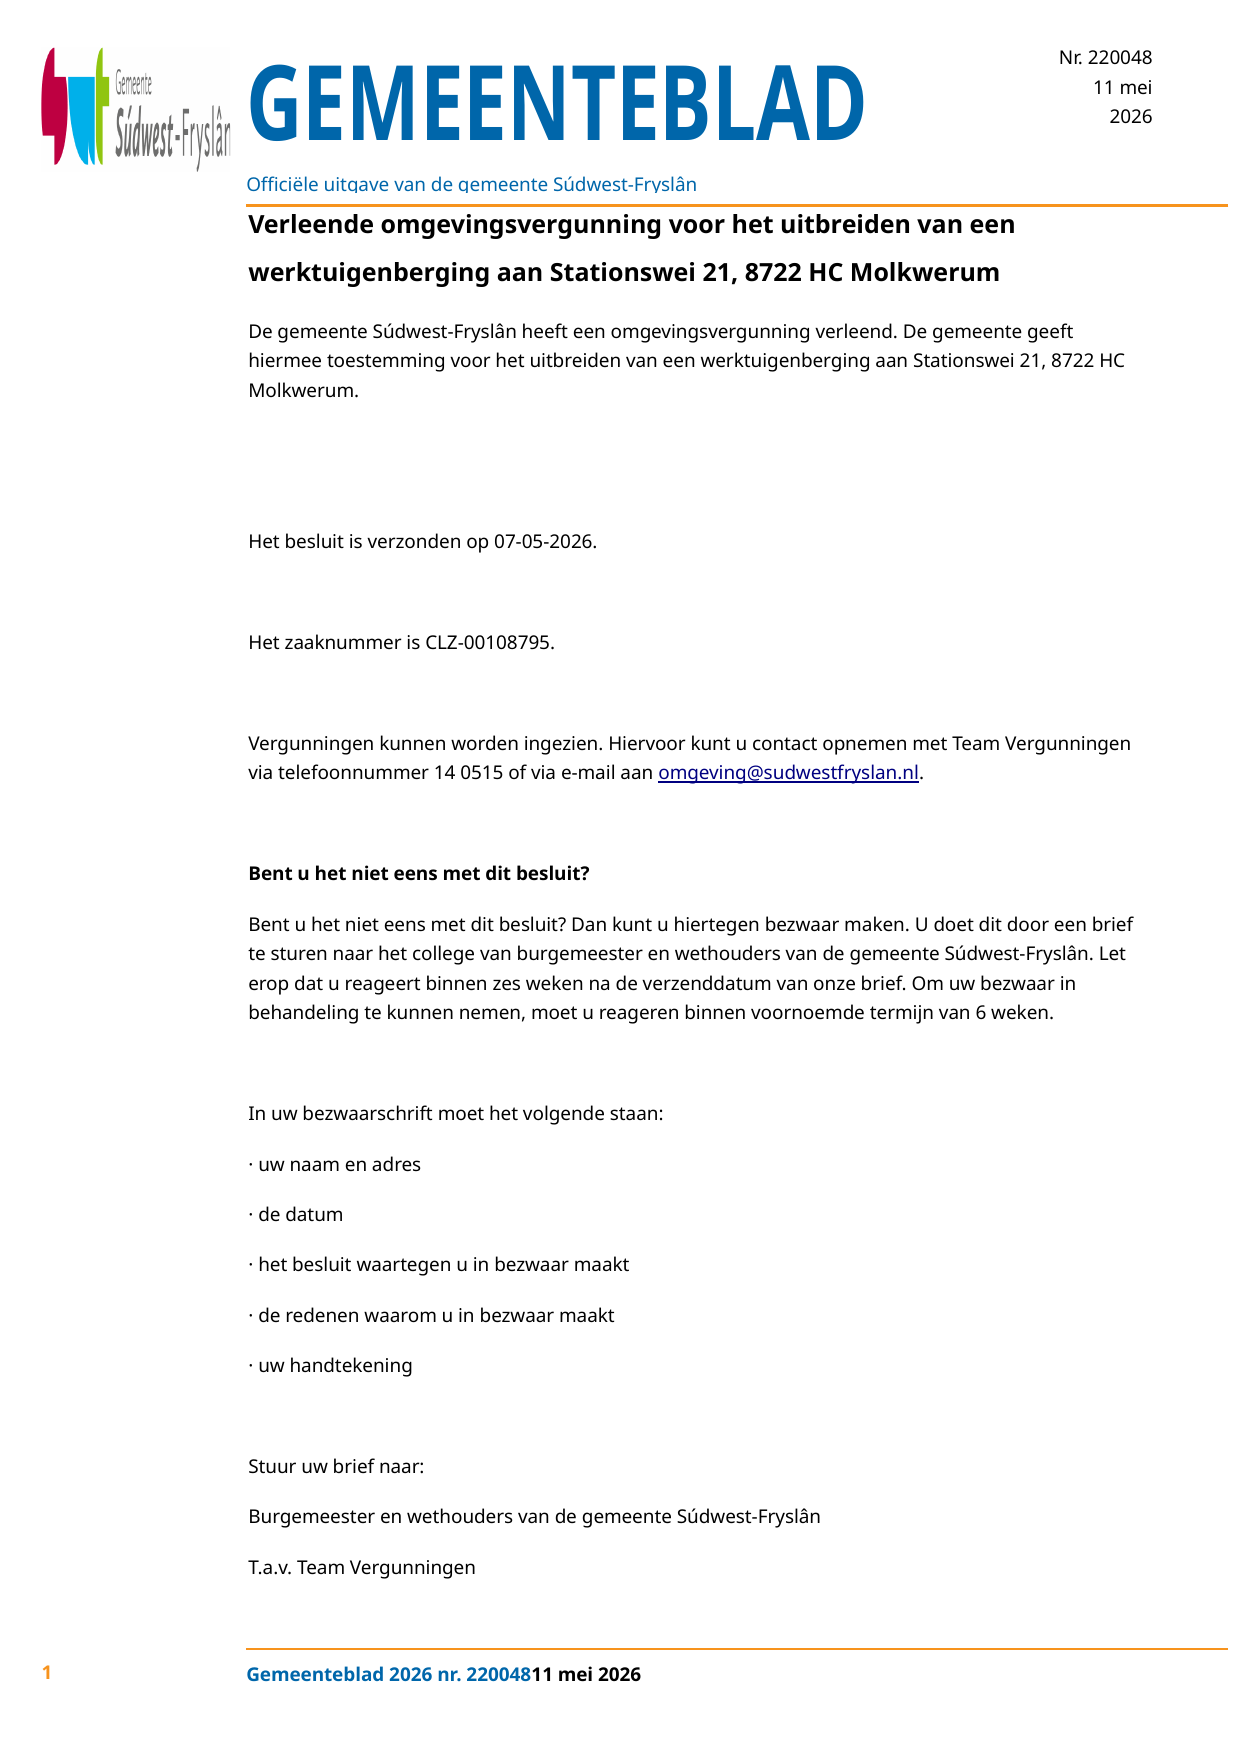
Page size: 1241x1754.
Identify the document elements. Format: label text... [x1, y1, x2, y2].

text · de datum [248, 1201, 1152, 1227]
text · de redenen waarom u in bezwaar maakt [248, 1302, 1152, 1328]
text In uw bezwaarschrift moet het volgende staan: [248, 1100, 1152, 1126]
text Bent u het niet eens met dit besluit? Dan kunt u hiertegen bezwaar maken. U doet dit door een brief te sturen naar het college van burgemeester en wethouders van de gemeente Súdwest-Fryslân. Let erop dat u reageert binnen zes weken na de verzenddatum van onze brief. Om uw bezwaar in behandeling te kunnen nemen, moet u reageren binnen voornoemde termijn van 6 weken. [248, 911, 1152, 1025]
text Vergunningen kunnen worden ingezien. Hiervoor kunt u contact opnemen met Team Vergunningen via telefoonnummer 14 0515 of via e-mail aan omgeving@sudwestfryslan.nl. [248, 730, 1152, 785]
text · het besluit waartegen u in bezwaar maakt [248, 1252, 1152, 1277]
text Burgemeester en wethouders van de gemeente Súdwest-Fryslân [248, 1504, 1152, 1529]
text T.a.v. Team Vergunningen [248, 1554, 1152, 1580]
text De gemeente Súdwest-Fryslân heeft een omgevingsvergunning verleend. De gemeente geeft hiermee toestemming voor het uitbreiden van een werktuigenberging aan Stationswei 21, 8722 HC Molkwerum. [248, 318, 1152, 403]
picture [41, 47, 231, 172]
text Verleende omgevingsvergunning voor het uitbreiden van een werktuigenberging aan Stationswei 21, 8722 HC Molkwerum [248, 207, 1152, 288]
text Stuur uw brief naar: [248, 1453, 1152, 1479]
text · uw handtekening [248, 1352, 1152, 1378]
text · uw naam en adres [248, 1151, 1152, 1177]
text Bent u het niet eens met dit besluit? [248, 860, 1152, 886]
text Het zaaknummer is CLZ-00108795. [248, 629, 1152, 655]
text Het besluit is verzonden op 07-05-2026. [248, 528, 1152, 554]
